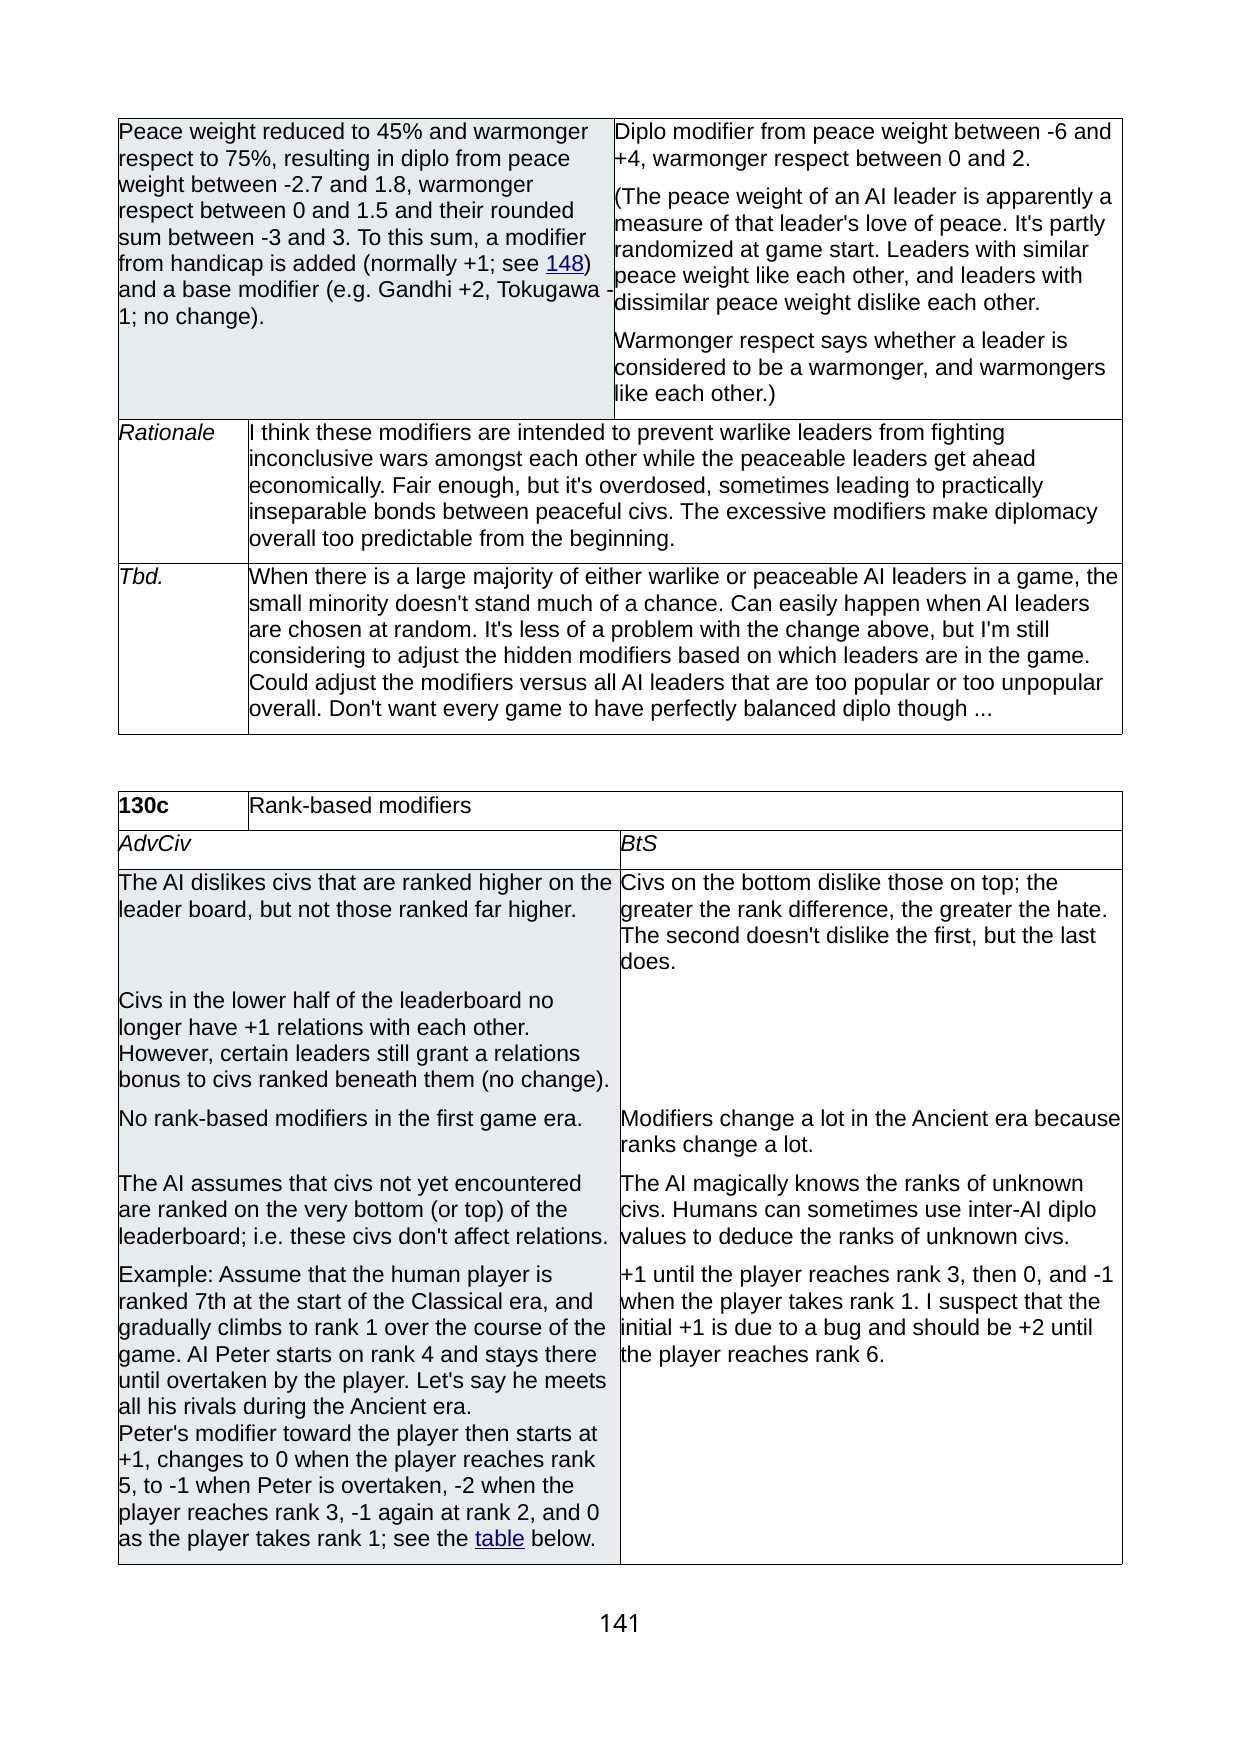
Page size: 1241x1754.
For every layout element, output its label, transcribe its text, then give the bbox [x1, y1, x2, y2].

table_cell When there is a large majority of either warlike or peaceable AI leaders in a game, the small minority doesn't stand much of a chance. Can easily happen when AI leaders are chosen at random. It's less of a problem with the change above, but I'm still considering to adjust the hidden modifiers based on which leaders are in the game. Could adjust the modifiers versus all AI leaders that are too popular or too unpopular overall. Don't want every game to have perfectly balanced diplo though ... [249, 564, 1122, 734]
table_cell Civs on the bottom dislike those on top; the greater the rank difference, the greater the hate. The second doesn't dislike the first, but the last does. Modifiers change a lot in the Ancient era because ranks change a lot. The AI magically knows the ranks of unknown civs. Humans can sometimes use inter-AI diplo values to deduce the ranks of unknown civs. +1 until the player reaches rank 3, then 0, and -1 when the player takes rank 1. I suspect that the initial +1 is due to a bug and should be +2 until the player reaches rank 6. [621, 870, 1122, 1564]
table_cell The AI dislikes civs that are ranked higher on the leader board, but not those ranked far higher. Civs in the lower half of the leaderboard no longer have +1 relations with each other. However, certain leaders still grant a relations bonus to civs ranked beneath them (no change). No rank-based modifiers in the first game era. The AI assumes that civs not yet encountered are ranked on the very bottom (or top) of the leaderboard; i.e. these civs don't affect relations. Example: Assume that the human player is ranked 7th at the start of the Classical era, and gradually climbs to rank 1 over the course of the game. AI Peter starts on rank 4 and stays there until overtaken by the player. Let's say he meets all his rivals during the Ancient era. Peter's modifier toward the player then starts at +1, changes to 0 when the player reaches rank 5, to -1 when Peter is overtaken, -2 when the player reaches rank 3, -1 again at rank 2, and 0 as the player takes rank 1; see the table below. [119, 870, 620, 1564]
table_cell Tbd. [119, 564, 248, 734]
table_header Rank-based modifiers [249, 792, 1122, 830]
table_header 130c [119, 792, 248, 830]
table_cell BtS [621, 831, 1122, 869]
table_cell I think these modifiers are intended to prevent warlike leaders from fighting inconclusive wars amongst each other while the peaceable leaders get ahead economically. Fair enough, but it's overdosed, sometimes leading to practically inseparable bonds between peaceful civs. The excessive modifiers make diplomacy overall too predictable from the beginning. [249, 420, 1122, 563]
table_cell Rationale [119, 420, 248, 563]
table_cell Peace weight reduced to 45% and warmonger respect to 75%, resulting in diplo from peace weight between -2.7 and 1.8, warmonger respect between 0 and 1.5 and their rounded sum between -3 and 3. To this sum, a modifier from handicap is added (normally +1; see 148) and a base modifier (e.g. Gandhi +2, Tokugawa -1; no change). [119, 119, 614, 419]
table_cell AdvCiv [119, 831, 620, 869]
table_cell Diplo modifier from peace weight between -6 and +4, warmonger respect between 0 and 2. (The peace weight of an AI leader is apparently a measure of that leader's love of peace. It's partly randomized at game start. Leaders with similar peace weight like each other, and leaders with dissimilar peace weight dislike each other. Warmonger respect says whether a leader is considered to be a warmonger, and warmongers like each other.) [615, 119, 1122, 419]
